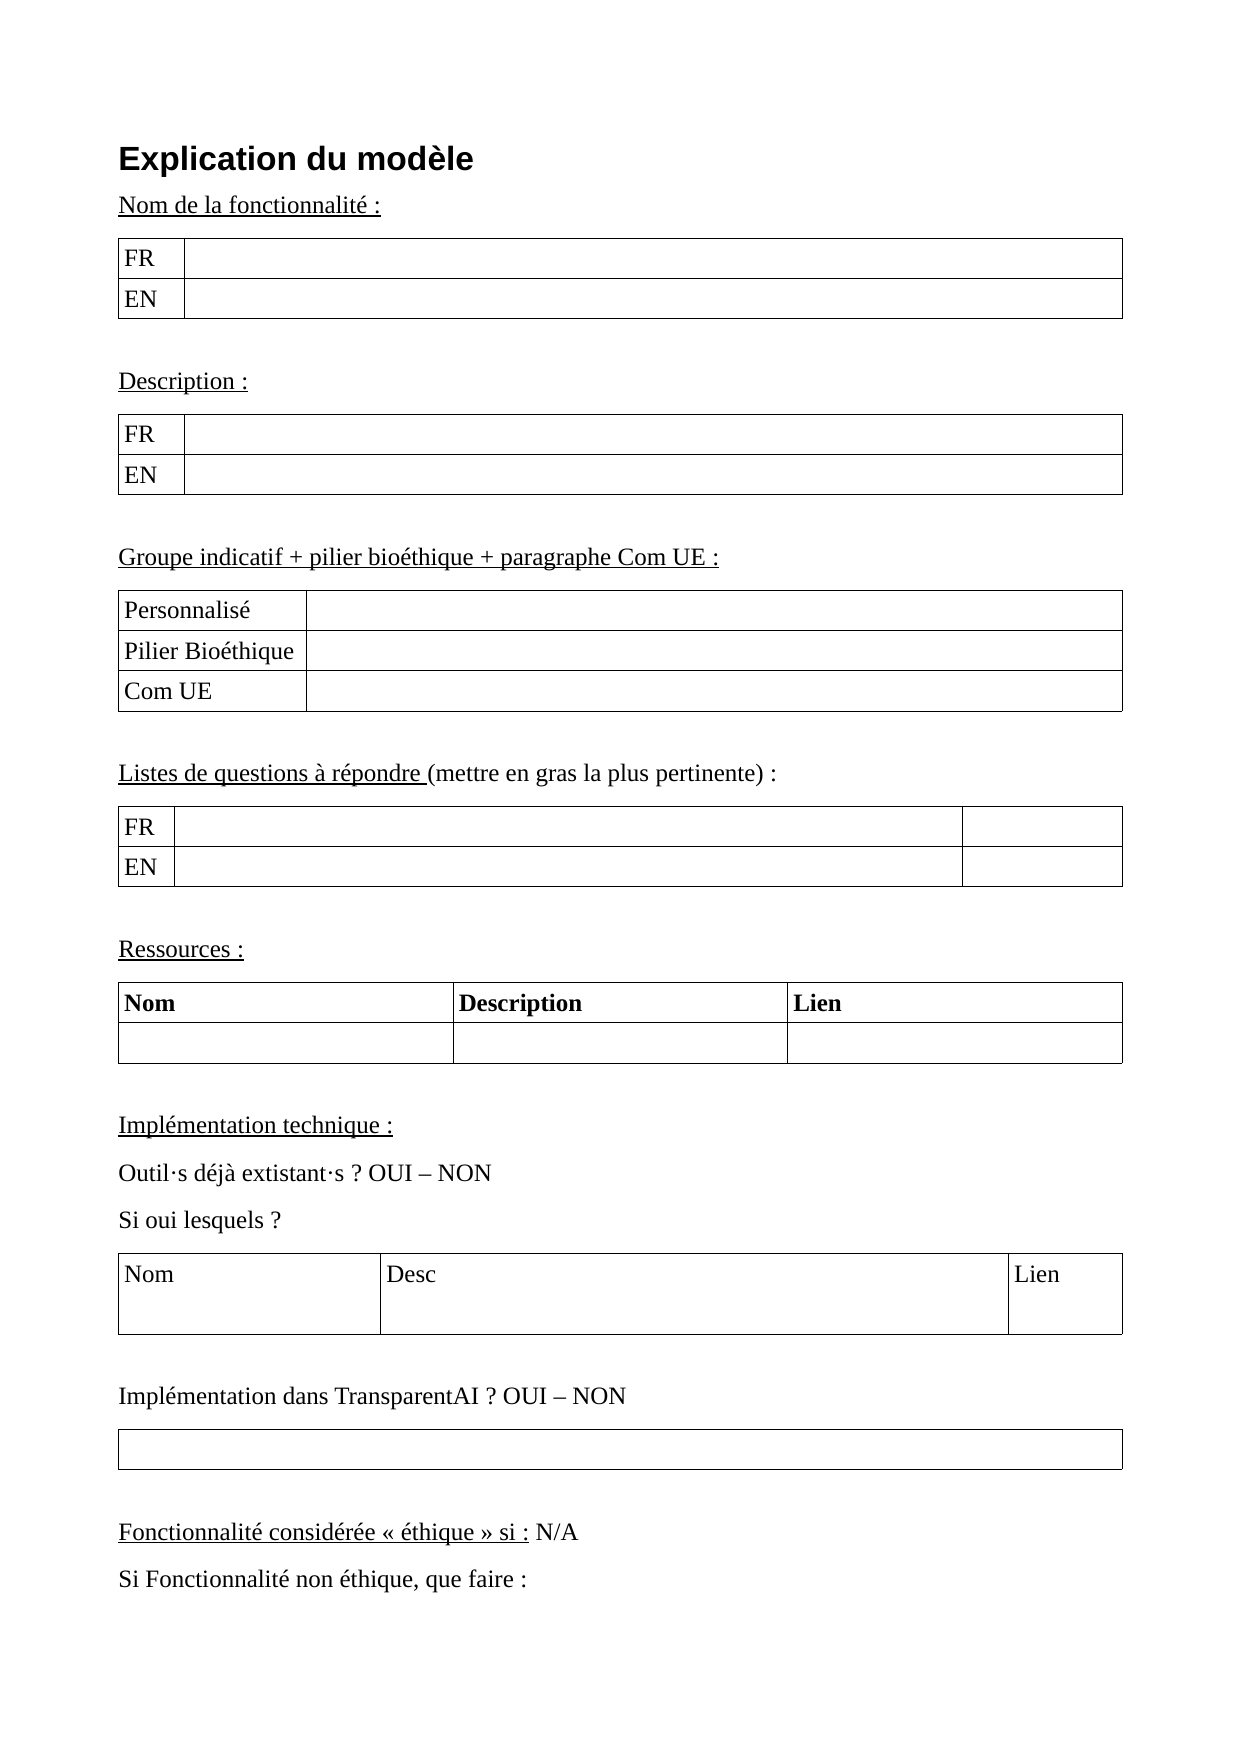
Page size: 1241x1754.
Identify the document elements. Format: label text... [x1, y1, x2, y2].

table_cell Pilier Bioéthique [119, 631, 306, 670]
table_header [175, 807, 962, 846]
subtitle Explication du modèle [118, 139, 1122, 178]
table_cell [119, 1023, 453, 1062]
table_header FR [119, 415, 184, 454]
table_header [307, 591, 1122, 630]
text Nom de la fonctionnalité : [118, 190, 1122, 219]
table_header FR [119, 239, 184, 278]
table_header Nom [119, 983, 453, 1022]
table_header [185, 239, 1122, 278]
table_header [963, 807, 1122, 846]
table_cell [119, 1293, 380, 1333]
table_header Personnalisé [119, 591, 306, 630]
table_header Description [454, 983, 787, 1022]
table_cell EN [119, 279, 184, 318]
table_cell [963, 847, 1122, 886]
table_cell [454, 1023, 787, 1062]
table_header FR [119, 807, 174, 846]
table_cell [175, 847, 962, 886]
table_header [185, 415, 1122, 454]
table_cell [185, 455, 1122, 494]
table_cell EN [119, 455, 184, 494]
text Ressources : [118, 934, 1122, 963]
text Groupe indicatif + pilier bioéthique + paragraphe Com UE : [118, 542, 1122, 571]
table_cell [185, 279, 1122, 318]
table_cell [307, 631, 1122, 670]
text Si Fonctionnalité non éthique, que faire : [118, 1564, 1122, 1593]
text Si oui lesquels ? [118, 1205, 1122, 1234]
table_cell EN [119, 847, 174, 886]
table_cell [381, 1293, 1008, 1333]
text Listes de questions à répondre (mettre en gras la plus pertinente) : [118, 758, 1122, 787]
text Description : [118, 366, 1122, 395]
table_cell Com UE [119, 671, 306, 711]
table_header Lien [788, 983, 1122, 1022]
text Fonctionnalité considérée « éthique » si : N/A [118, 1517, 1122, 1546]
table_cell [307, 671, 1122, 711]
text Outil·s déjà extistant·s ? OUI – NON [118, 1158, 1122, 1186]
table_cell [1009, 1293, 1122, 1333]
table_header Lien [1009, 1254, 1122, 1293]
table_header Desc [381, 1254, 1008, 1293]
text Implémentation technique : [118, 1110, 1122, 1139]
text Implémentation dans TransparentAI ? OUI – NON [118, 1381, 1122, 1410]
table_header Nom [119, 1254, 380, 1293]
table_header [119, 1430, 1122, 1469]
table_cell [788, 1023, 1122, 1062]
